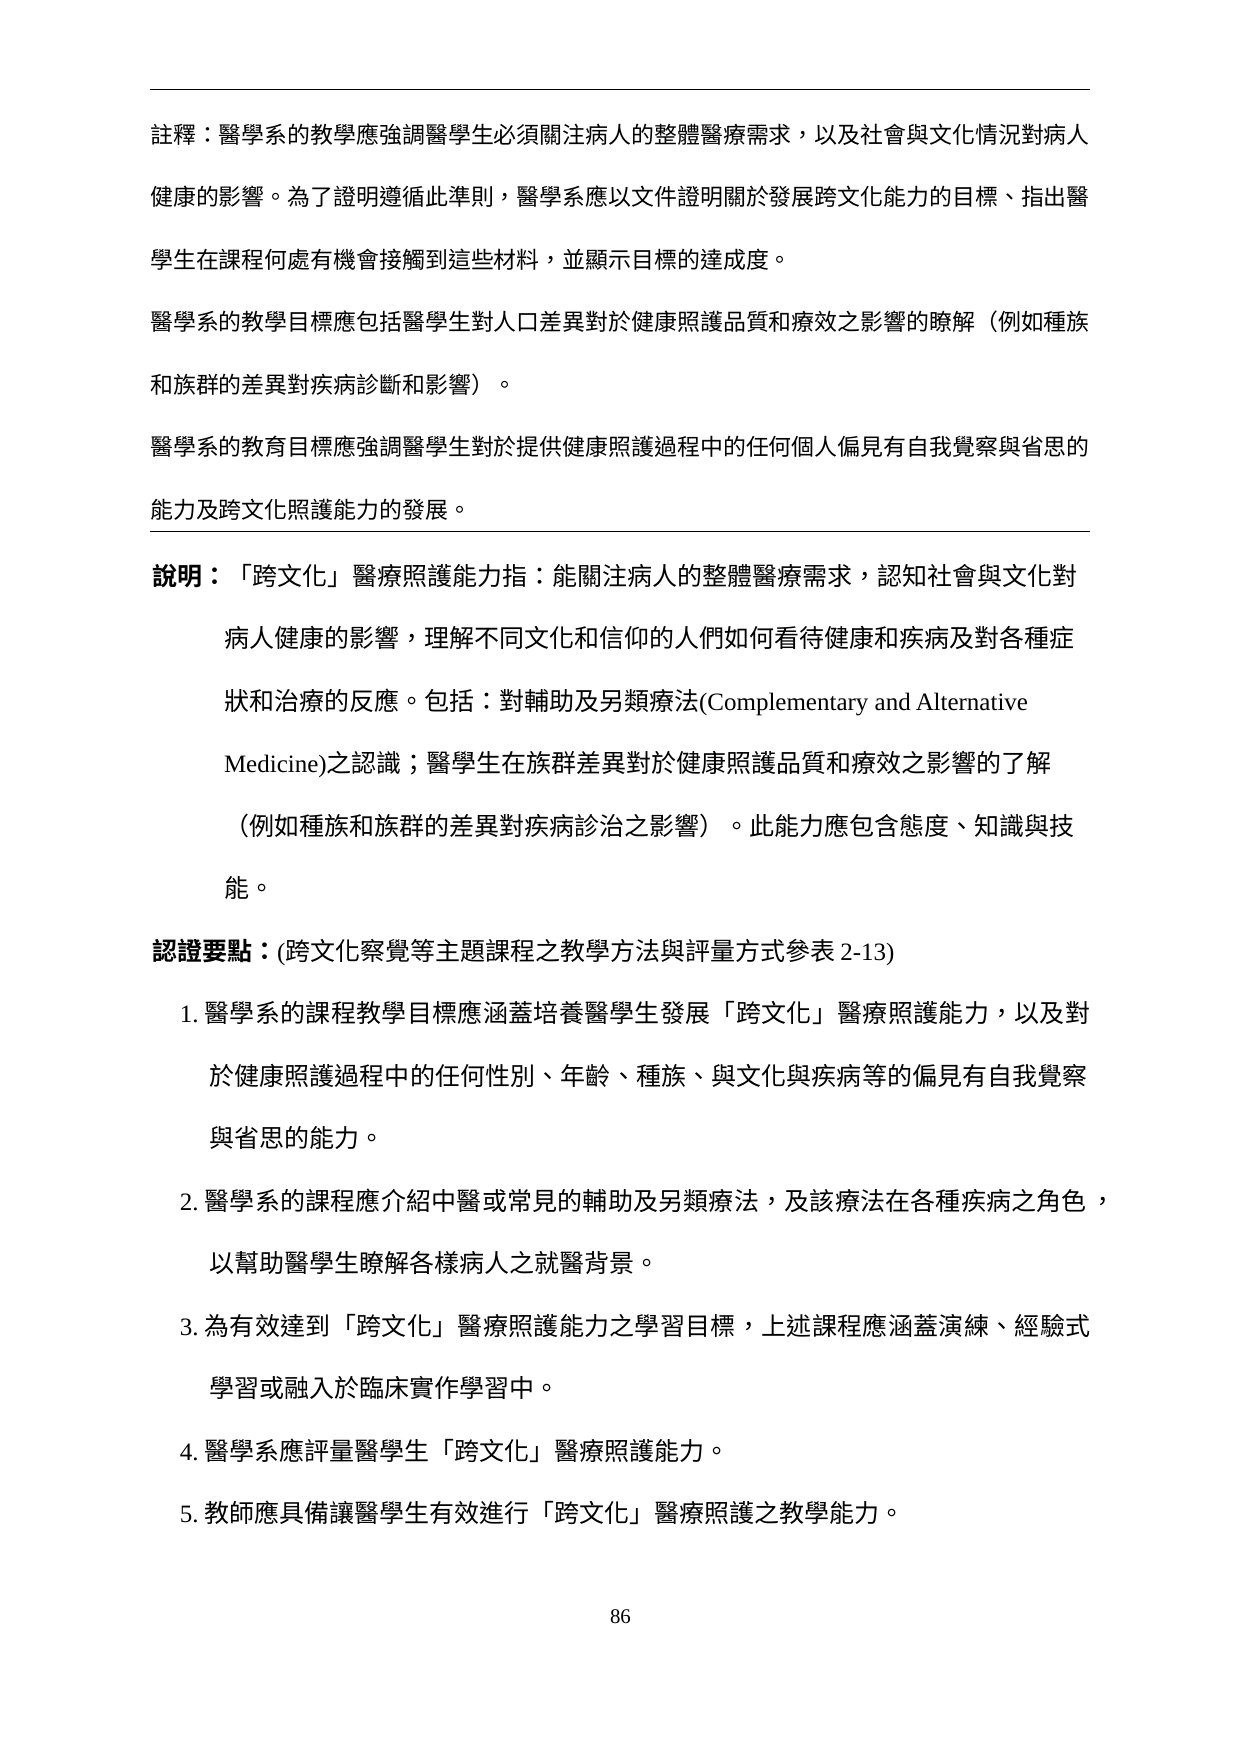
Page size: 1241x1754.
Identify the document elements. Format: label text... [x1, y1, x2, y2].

text 註釋：醫學系的教學應強調醫學生必須關注病人的整體醫療需求，以及社會與文化情況對病人健康的影響。為了證明遵循此準則，醫學系應以文件證明關於發展跨文化能力的目標、指出醫學生在課程何處有機會接觸到這些材料，並顯示目標的達成度。 [150, 90, 1090, 279]
text 認證要點：(跨文化察覺等主題課程之教學方法與評量方式參表2-13) [152, 907, 1090, 970]
list 為有效達到「跨文化」醫療照護能力之學習目標，上述課程應涵蓋演練、經驗式學習或融入於臨床實作學習中。 [179, 1282, 1090, 1407]
list 醫學系的課程教學目標應涵蓋培養醫學生發展「跨文化」醫療照護能力，以及對於健康照護過程中的任何性別、年齡、種族、與文化與疾病等的偏見有自我覺察與省思的能力。 [179, 970, 1090, 1157]
text 說明：「跨文化」醫療照護能力指：能關注病人的整體醫療需求，認知社會與文化對病人健康的影響，理解不同文化和信仰的人們如何看待健康和疾病及對各種症狀和治療的反應。包括：對輔助及另類療法(Complementary and Alternative Medicine)之認識；醫學生在族群差異對於健康照護品質和療效之影響的了解（例如種族和族群的差異對疾病診治之影響）。此能力應包含態度、知識與技能。 [152, 532, 1090, 907]
list 醫學系的課程應介紹中醫或常見的輔助及另類療法，及該療法在各種疾病之角色，以幫助醫學生瞭解各樣病人之就醫背景。 [179, 1157, 1090, 1282]
text 醫學系的教學目標應包括醫學生對人口差異對於健康照護品質和療效之影響的瞭解（例如種族和族群的差異對疾病診斷和影響）。 [150, 279, 1090, 401]
list 醫學系應評量醫學生「跨文化」醫療照護能力。 [179, 1407, 1090, 1470]
text 醫學系的教育目標應強調醫學生對於提供健康照護過程中的任何個人偏見有自我覺察與省思的能力及跨文化照護能力的發展。 [150, 401, 1090, 531]
list 教師應具備讓醫學生有效進行「跨文化」醫療照護之教學能力。 [179, 1470, 1090, 1532]
